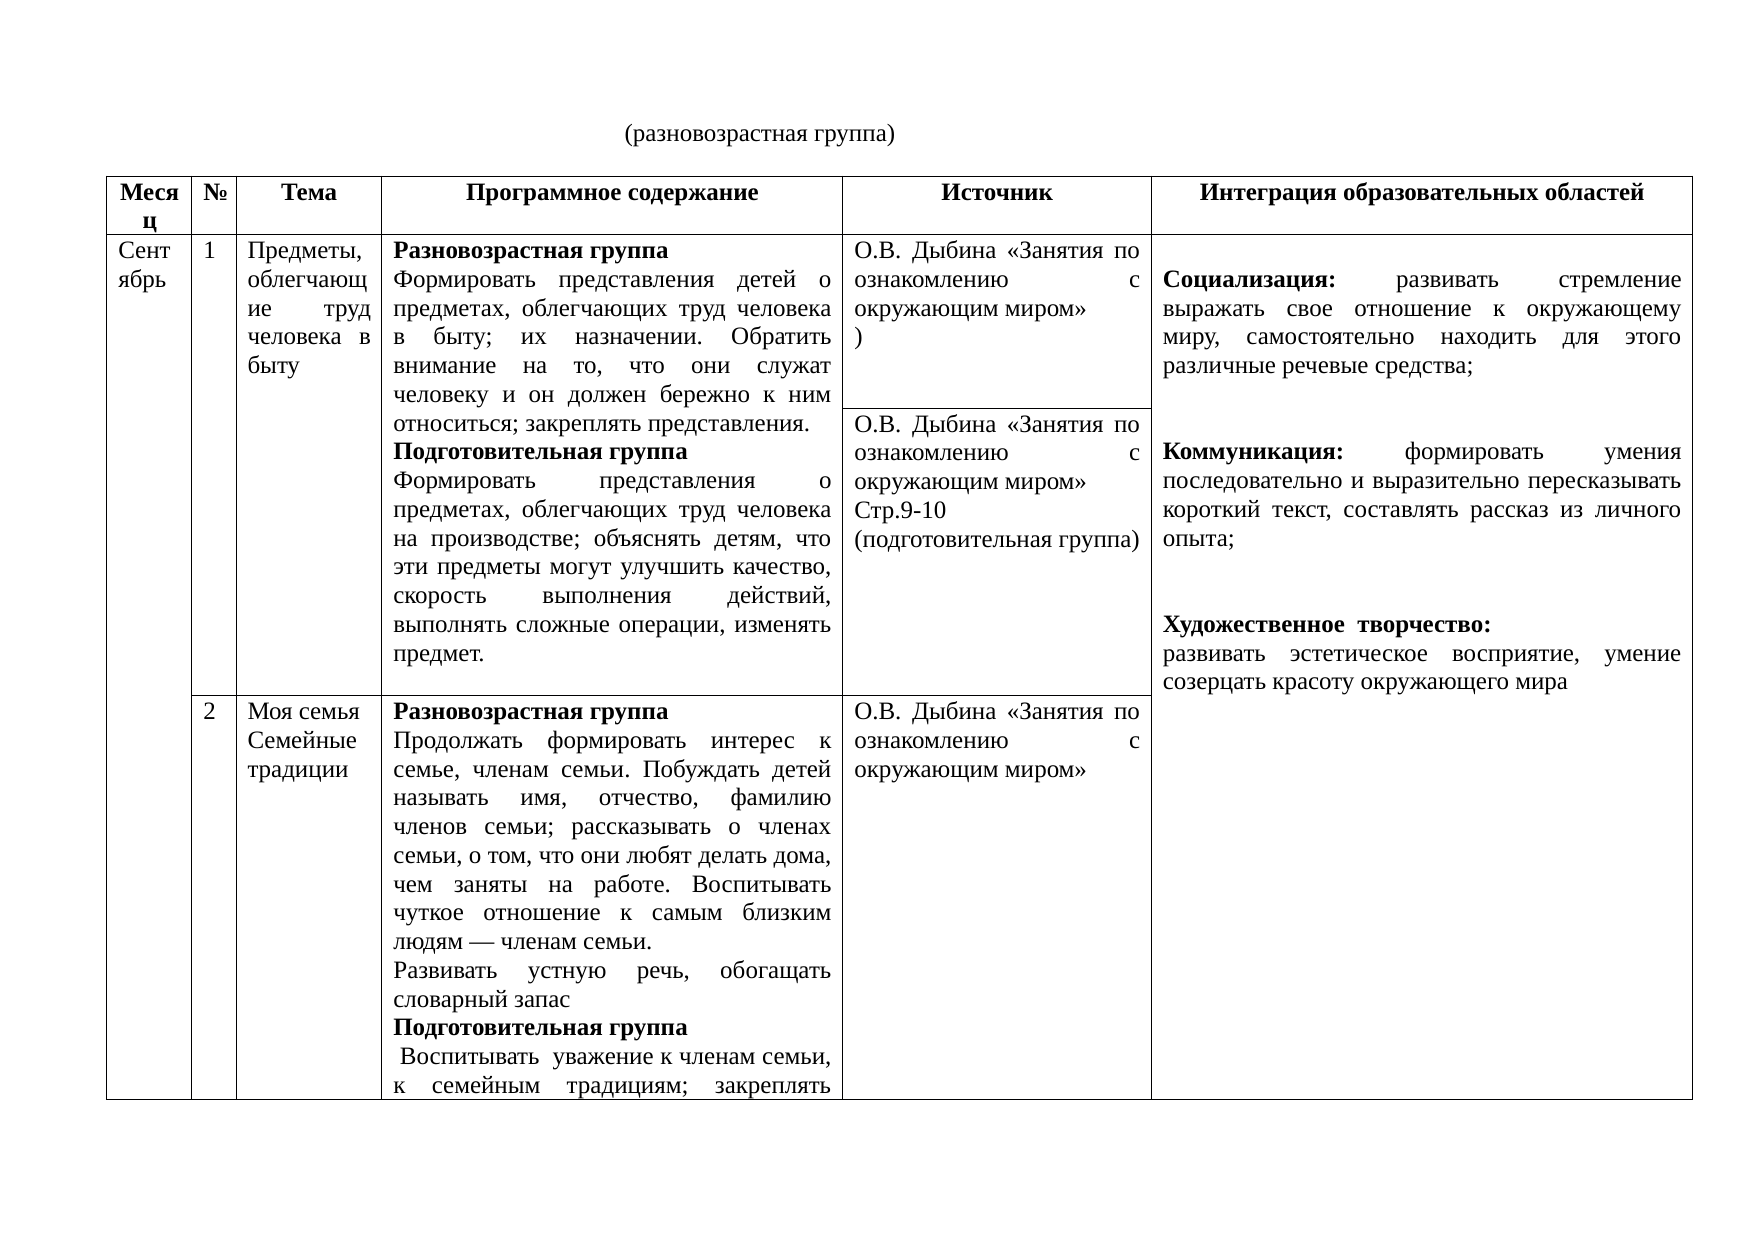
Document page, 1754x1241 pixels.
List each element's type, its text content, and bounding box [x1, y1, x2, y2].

table_header Месяц [107, 177, 191, 234]
table_cell О.В. Дыбина «Занятия по ознакомлению с окружающим миром» ) [843, 235, 1151, 408]
table_cell Разновозрастная группа Формировать представления детей о предметах, облегчающих труд человека в быту; их назначении. Обратить внимание на то, что они служат человеку и он должен бережно к ним относиться; закреплять представления. Подготовительная группа Формировать представления о предметах, облегчающих труд человека на производстве; объяснять детям, что эти предметы могут улучшить качество, скорость выполнения действий, выполнять сложные операции, изменять предмет. [382, 235, 842, 695]
table_cell Моя семья Семейные традиции [237, 696, 381, 1099]
table_cell Предметы, облегчающие труд человека в быту [237, 235, 381, 695]
table_cell 1 [192, 235, 236, 695]
table_cell О.В. Дыбина «Занятия по ознакомлению с окружающим миром» [843, 696, 1151, 1099]
text (разновозрастная группа) [118, 118, 1693, 147]
table_cell Сентябрь [107, 235, 191, 1099]
table_cell Разновозрастная группа Продолжать формировать интерес к семье, членам семьи. Побуждать детей называть имя, отчество, фамилию членов семьи; рассказывать о членах семьи, о том, что они любят делать дома, чем заняты на работе. Воспитывать чуткое отношение к самым близким людям — членам семьи. Развивать устную речь, обогащать словарный запас Подготовительная группа Воспитывать уважение к членам семьи, к семейным традициям; закреплять [382, 696, 842, 1099]
table_cell Социализация: развивать стремление выражать свое отношение к окружающему миру, самостоятельно находить для этого различные речевые средства; Коммуникация: формировать умения последовательно и выразительно пересказывать короткий текст, составлять рассказ из личного опыта; Художественное творчество: развивать эстетическое восприятие, умение созерцать красоту окружающего мира [1152, 235, 1692, 1099]
table_header № [192, 177, 236, 234]
table_header Интеграция образовательных областей [1152, 177, 1692, 234]
table_header Источник [843, 177, 1151, 234]
table_header Программное содержание [382, 177, 842, 234]
table_cell 2 [192, 696, 236, 1099]
table_header Тема [237, 177, 381, 234]
table_cell О.В. Дыбина «Занятия по ознакомлению с окружающим миром» Стр.9-10 (подготовительная группа) [843, 409, 1151, 695]
